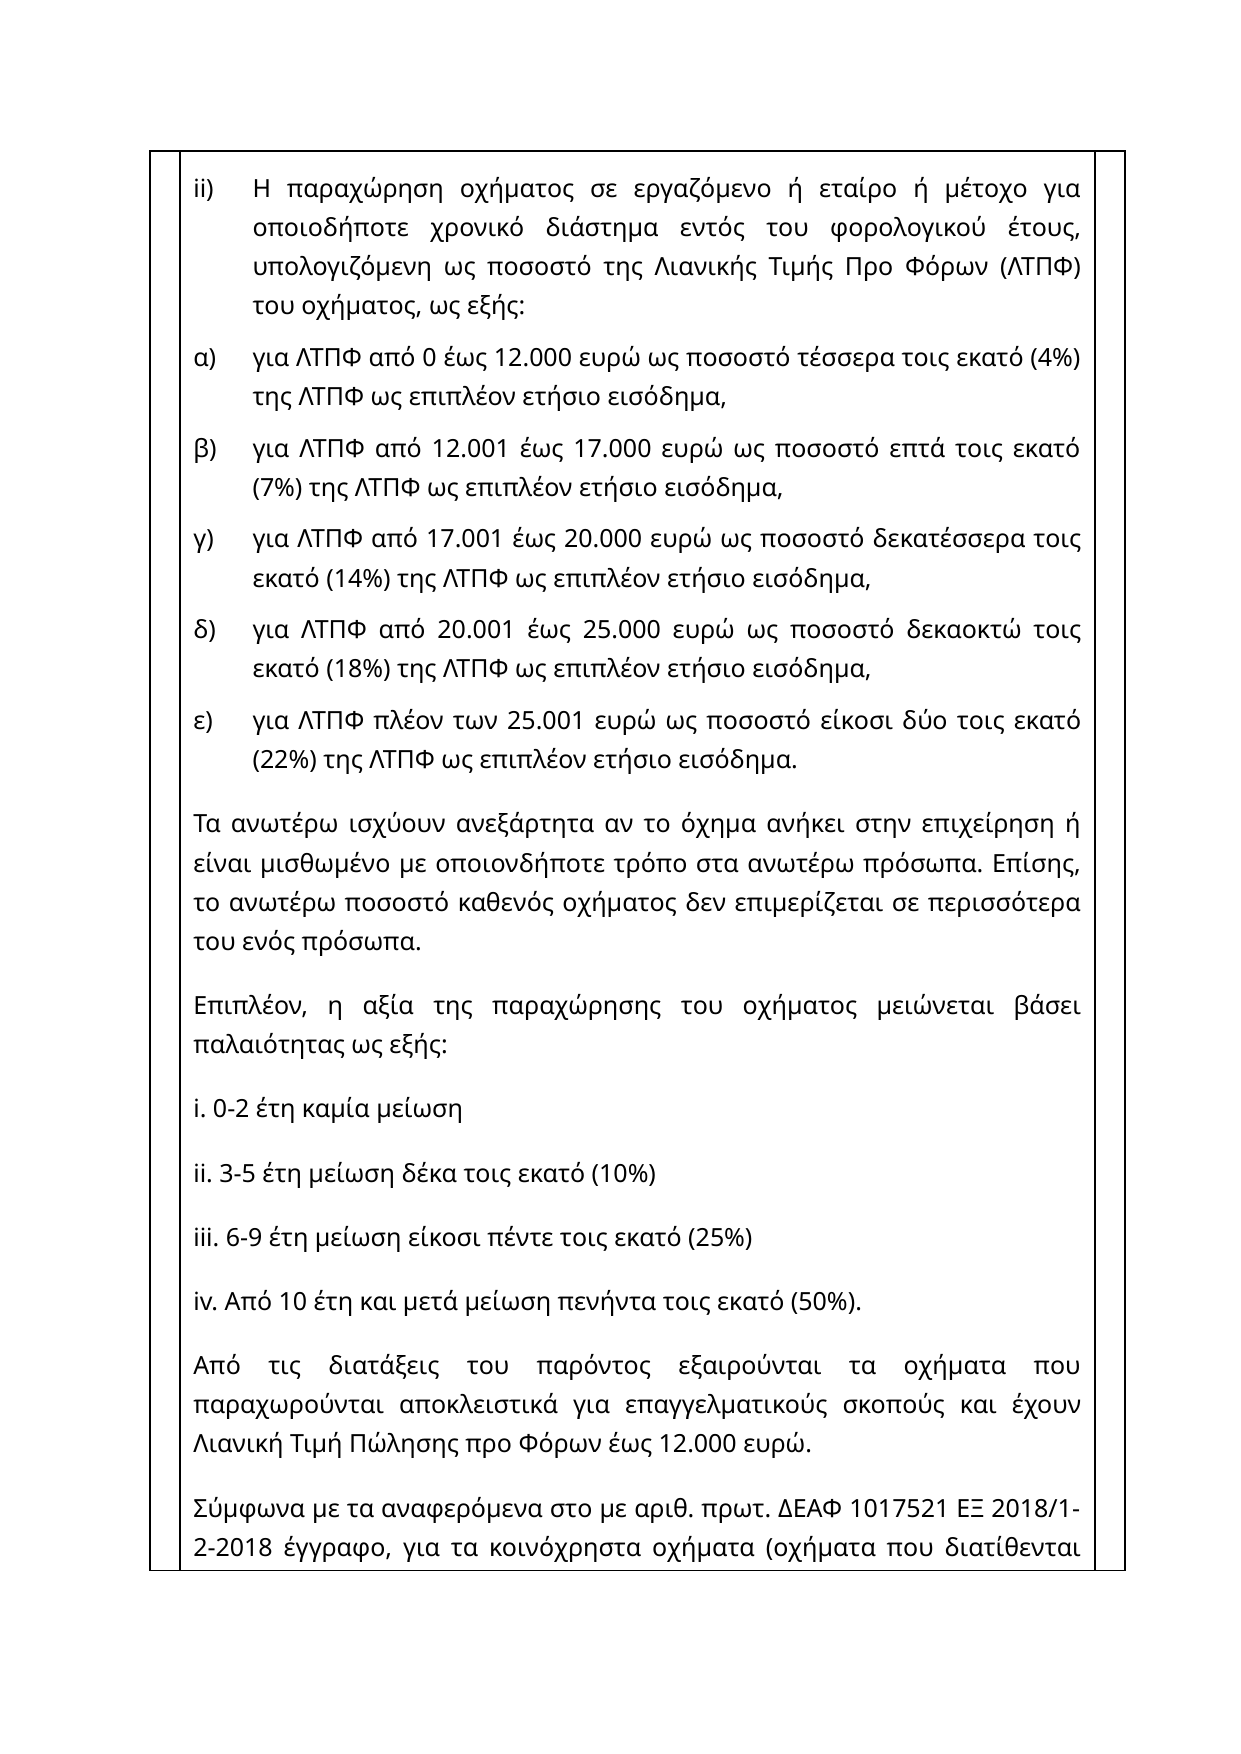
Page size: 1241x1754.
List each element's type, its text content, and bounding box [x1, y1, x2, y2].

table_header [151, 152, 179, 1570]
table_header ii) Η παραχώρηση οχήματος σε εργαζόμενο ή εταίρο ή μέτοχο για οποιοδήποτε χρονικό διάστημα εντός του φορολογικού έτους, υπολογιζόμενη ως ποσοστό της Λιανικής Τιμής Προ Φόρων (ΛΤΠΦ) του οχήματος, ως εξής: α) για ΛΤΠΦ από 0 έως 12.000 ευρώ ως ποσοστό τέσσερα τοις εκατό (4%) της ΛΤΠΦ ως επιπλέον ετήσιο εισόδημα, β) για ΛΤΠΦ από 12.001 έως 17.000 ευρώ ως ποσοστό επτά τοις εκατό (7%) της ΛΤΠΦ ως επιπλέον ετήσιο εισόδημα, γ) για ΛΤΠΦ από 17.001 έως 20.000 ευρώ ως ποσοστό δεκατέσσερα τοις εκατό (14%) της ΛΤΠΦ ως επιπλέον ετήσιο εισόδημα, δ) για ΛΤΠΦ από 20.001 έως 25.000 ευρώ ως ποσοστό δεκαοκτώ τοις εκατό (18%) της ΛΤΠΦ ως επιπλέον ετήσιο εισόδημα, ε) για ΛΤΠΦ πλέον των 25.001 ευρώ ως ποσοστό είκοσι δύο τοις εκατό (22%) της ΛΤΠΦ ως επιπλέον ετήσιο εισόδημα. Τα ανωτέρω ισχύουν ανεξάρτητα αν το όχημα ανήκει στην επιχείρηση ή είναι μισθωμένο με οποιονδήποτε τρόπο στα ανωτέρω πρόσωπα. Επίσης, το ανωτέρω ποσοστό καθενός οχήματος δεν επιμερίζεται σε περισσότερα του ενός πρόσωπα. Επιπλέον, η αξία της παραχώρησης του οχήματος μειώνεται βάσει παλαιότητας ως εξής: i. 0-2 έτη καμία μείωση ii. 3-5 έτη μείωση δέκα τοις εκατό (10%) iii. 6-9 έτη μείωση είκοσι πέντε τοις εκατό (25%) iv. Από 10 έτη και μετά μείωση πενήντα τοις εκατό (50%). Από τις διατάξεις του παρόντος εξαιρούνται τα οχήματα που παραχωρούνται αποκλειστικά για επαγγελματικούς σκοπούς και έχουν Λιανική Τιμή Πώλησης προ Φόρων έως 12.000 ευρώ. Σύμφωνα με τα αναφερόμενα στο με αριθ. πρωτ. ΔΕΑΦ 1017521 ΕΞ 2018/1-2-2018 έγγραφο, για τα κοινόχρηστα οχήματα (οχήματα που διατίθενται [181, 152, 1094, 1570]
table_header [1096, 152, 1124, 1570]
